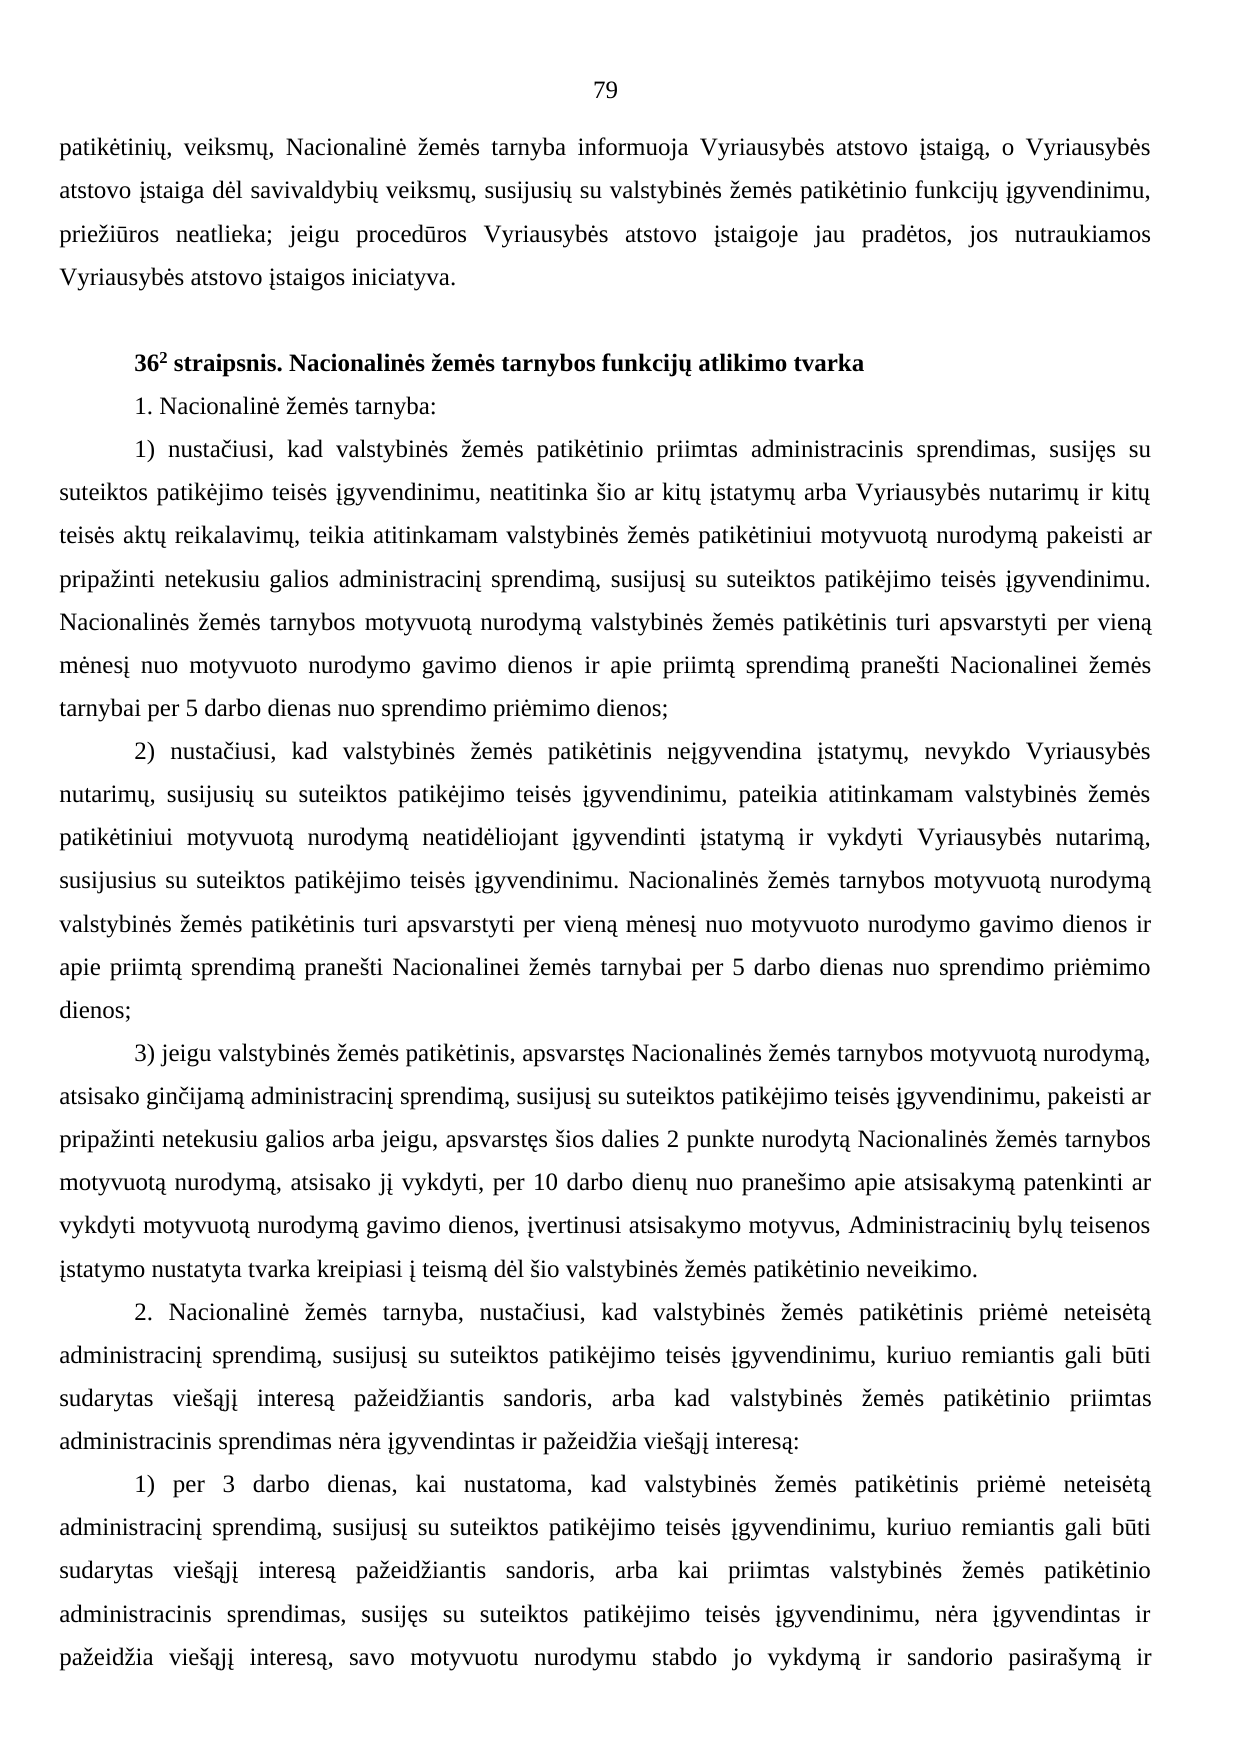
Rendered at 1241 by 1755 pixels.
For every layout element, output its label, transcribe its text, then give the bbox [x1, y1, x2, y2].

text 1) nustačiusi, kad valstybinės žemės patikėtinio priimtas administracinis sprendimas, susijęs su suteiktos patikėjimo teisės įgyvendinimu, neatitinka šio ar kitų įstatymų arba Vyriausybės nutarimų ir kitų teisės aktų reikalavimų, teikia atitinkamam valstybinės žemės patikėtiniui motyvuotą nurodymą pakeisti ar pripažinti netekusiu galios administracinį sprendimą, susijusį su suteiktos patikėjimo teisės įgyvendinimu. Nacionalinės žemės tarnybos motyvuotą nurodymą valstybinės žemės patikėtinis turi apsvarstyti per vieną mėnesį nuo motyvuoto nurodymo gavimo dienos ir apie priimtą sprendimą pranešti Nacionalinei žemės tarnybai per 5 darbo dienas nuo sprendimo priėmimo dienos; [59, 434, 1152, 722]
text 2) nustačiusi, kad valstybinės žemės patikėtinis neįgyvendina įstatymų, nevykdo Vyriausybės nutarimų, susijusių su suteiktos patikėjimo teisės įgyvendinimu, pateikia atitinkamam valstybinės žemės patikėtiniui motyvuotą nurodymą neatidėliojant įgyvendinti įstatymą ir vykdyti Vyriausybės nutarimą, susijusius su suteiktos patikėjimo teisės įgyvendinimu. Nacionalinės žemės tarnybos motyvuotą nurodymą valstybinės žemės patikėtinis turi apsvarstyti per vieną mėnesį nuo motyvuoto nurodymo gavimo dienos ir apie priimtą sprendimą pranešti Nacionalinei žemės tarnybai per 5 darbo dienas nuo sprendimo priėmimo dienos; [59, 736, 1152, 1024]
text 1) per 3 darbo dienas, kai nustatoma, kad valstybinės žemės patikėtinis priėmė neteisėtą administracinį sprendimą, susijusį su suteiktos patikėjimo teisės įgyvendinimu, kuriuo remiantis gali būti sudarytas viešąjį interesą pažeidžiantis sandoris, arba kai priimtas valstybinės žemės patikėtinio administracinis sprendimas, susijęs su suteiktos patikėjimo teisės įgyvendinimu, nėra įgyvendintas ir pažeidžia viešąjį interesą, savo motyvuotu nurodymu stabdo jo vykdymą ir sandorio pasirašymą ir [59, 1469, 1152, 1671]
text 362 straipsnis. Nacionalinės žemės tarnybos funkcijų atlikimo tvarka [59, 348, 1152, 377]
text 3) jeigu valstybinės žemės patikėtinis, apsvarstęs Nacionalinės žemės tarnybos motyvuotą nurodymą, atsisako ginčijamą administracinį sprendimą, susijusį su suteiktos patikėjimo teisės įgyvendinimu, pakeisti ar pripažinti netekusiu galios arba jeigu, apsvarstęs šios dalies 2 punkte nurodytą Nacionalinės žemės tarnybos motyvuotą nurodymą, atsisako jį vykdyti, per 10 darbo dienų nuo pranešimo apie atsisakymą patenkinti ar vykdyti motyvuotą nurodymą gavimo dienos, įvertinusi atsisakymo motyvus, Administracinių bylų teisenos įstatymo nustatyta tvarka kreipiasi į teismą dėl šio valstybinės žemės patikėtinio neveikimo. [59, 1038, 1152, 1282]
text patikėtinių, veiksmų, Nacionalinė žemės tarnyba informuoja Vyriausybės atstovo įstaigą, o Vyriausybės atstovo įstaiga dėl savivaldybių veiksmų, susijusių su valstybinės žemės patikėtinio funkcijų įgyvendinimu, priežiūros neatlieka; jeigu procedūros Vyriausybės atstovo įstaigoje jau pradėtos, jos nutraukiamos Vyriausybės atstovo įstaigos iniciatyva. [59, 132, 1152, 291]
text 1. Nacionalinė žemės tarnyba: [59, 391, 1152, 420]
text 2. Nacionalinė žemės tarnyba, nustačiusi, kad valstybinės žemės patikėtinis priėmė neteisėtą administracinį sprendimą, susijusį su suteiktos patikėjimo teisės įgyvendinimu, kuriuo remiantis gali būti sudarytas viešąjį interesą pažeidžiantis sandoris, arba kad valstybinės žemės patikėtinio priimtas administracinis sprendimas nėra įgyvendintas ir pažeidžia viešąjį interesą: [59, 1297, 1152, 1455]
